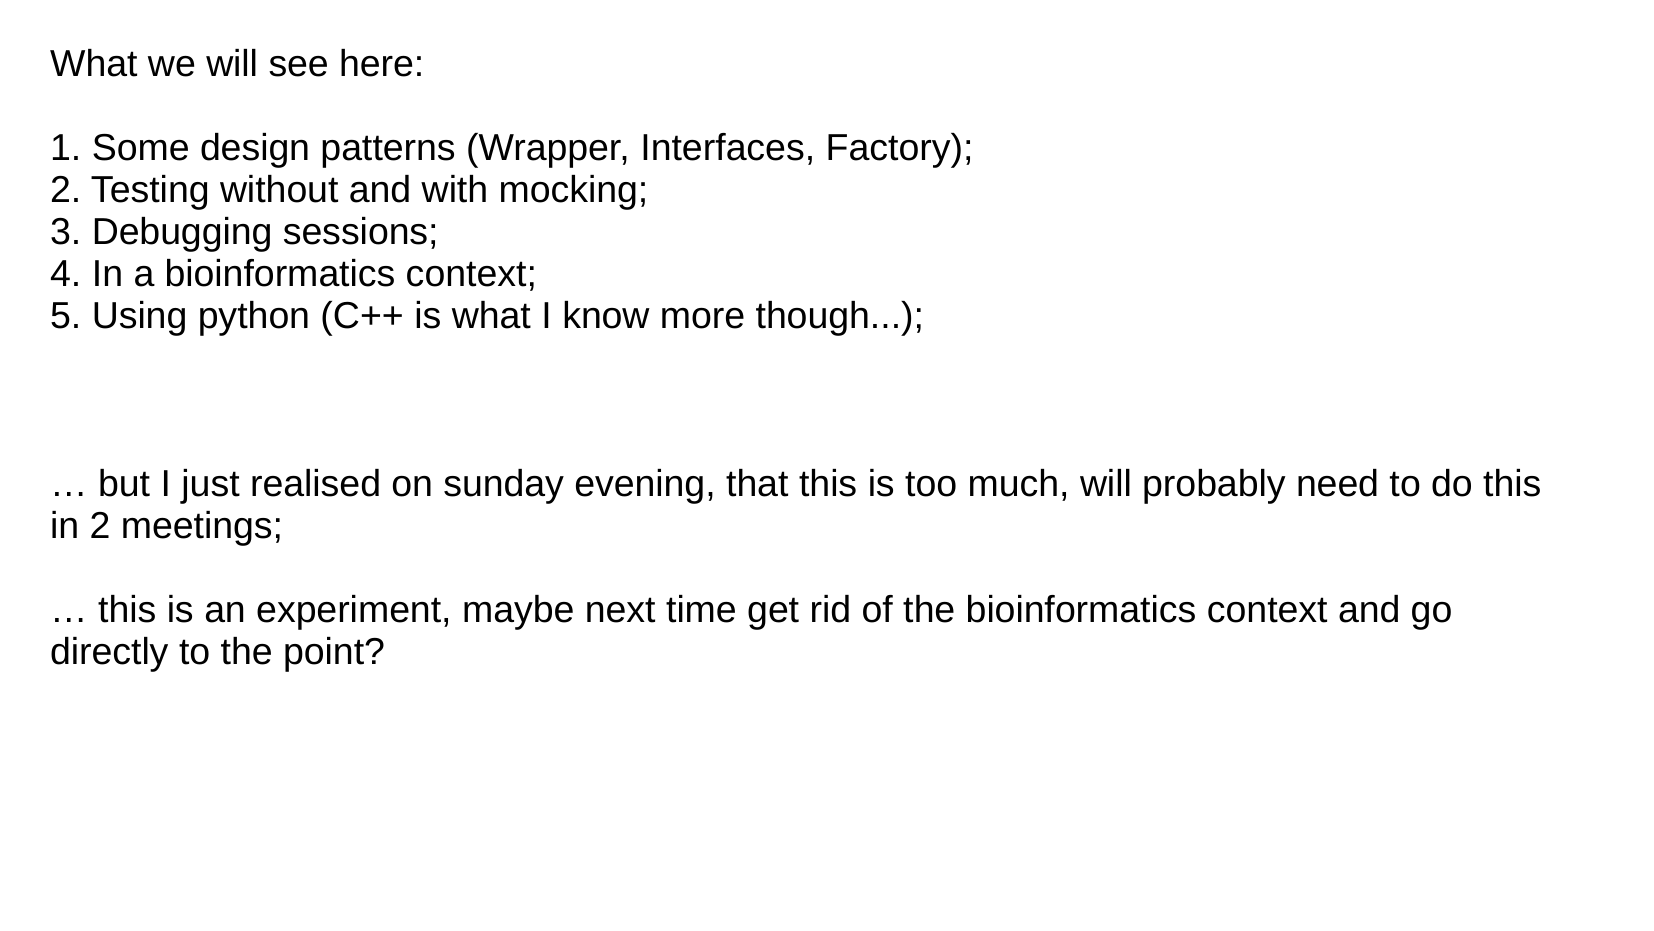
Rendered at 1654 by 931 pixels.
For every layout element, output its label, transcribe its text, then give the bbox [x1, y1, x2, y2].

text_box What we will see here: 1. Some design patterns (Wrapper, Interfaces, Factory); 2. Testing without and with mocking; 3. Debugging sessions; 4. In a bioinformatics context; 5. Using python (C++ is what I know more though...); … but I just realised on sunday evening, that this is too much, will probably need to do this in 2 meetings; … this is an experiment, maybe next time get rid of the bioinformatics context and go directly to the point? [35, 35, 1560, 681]
